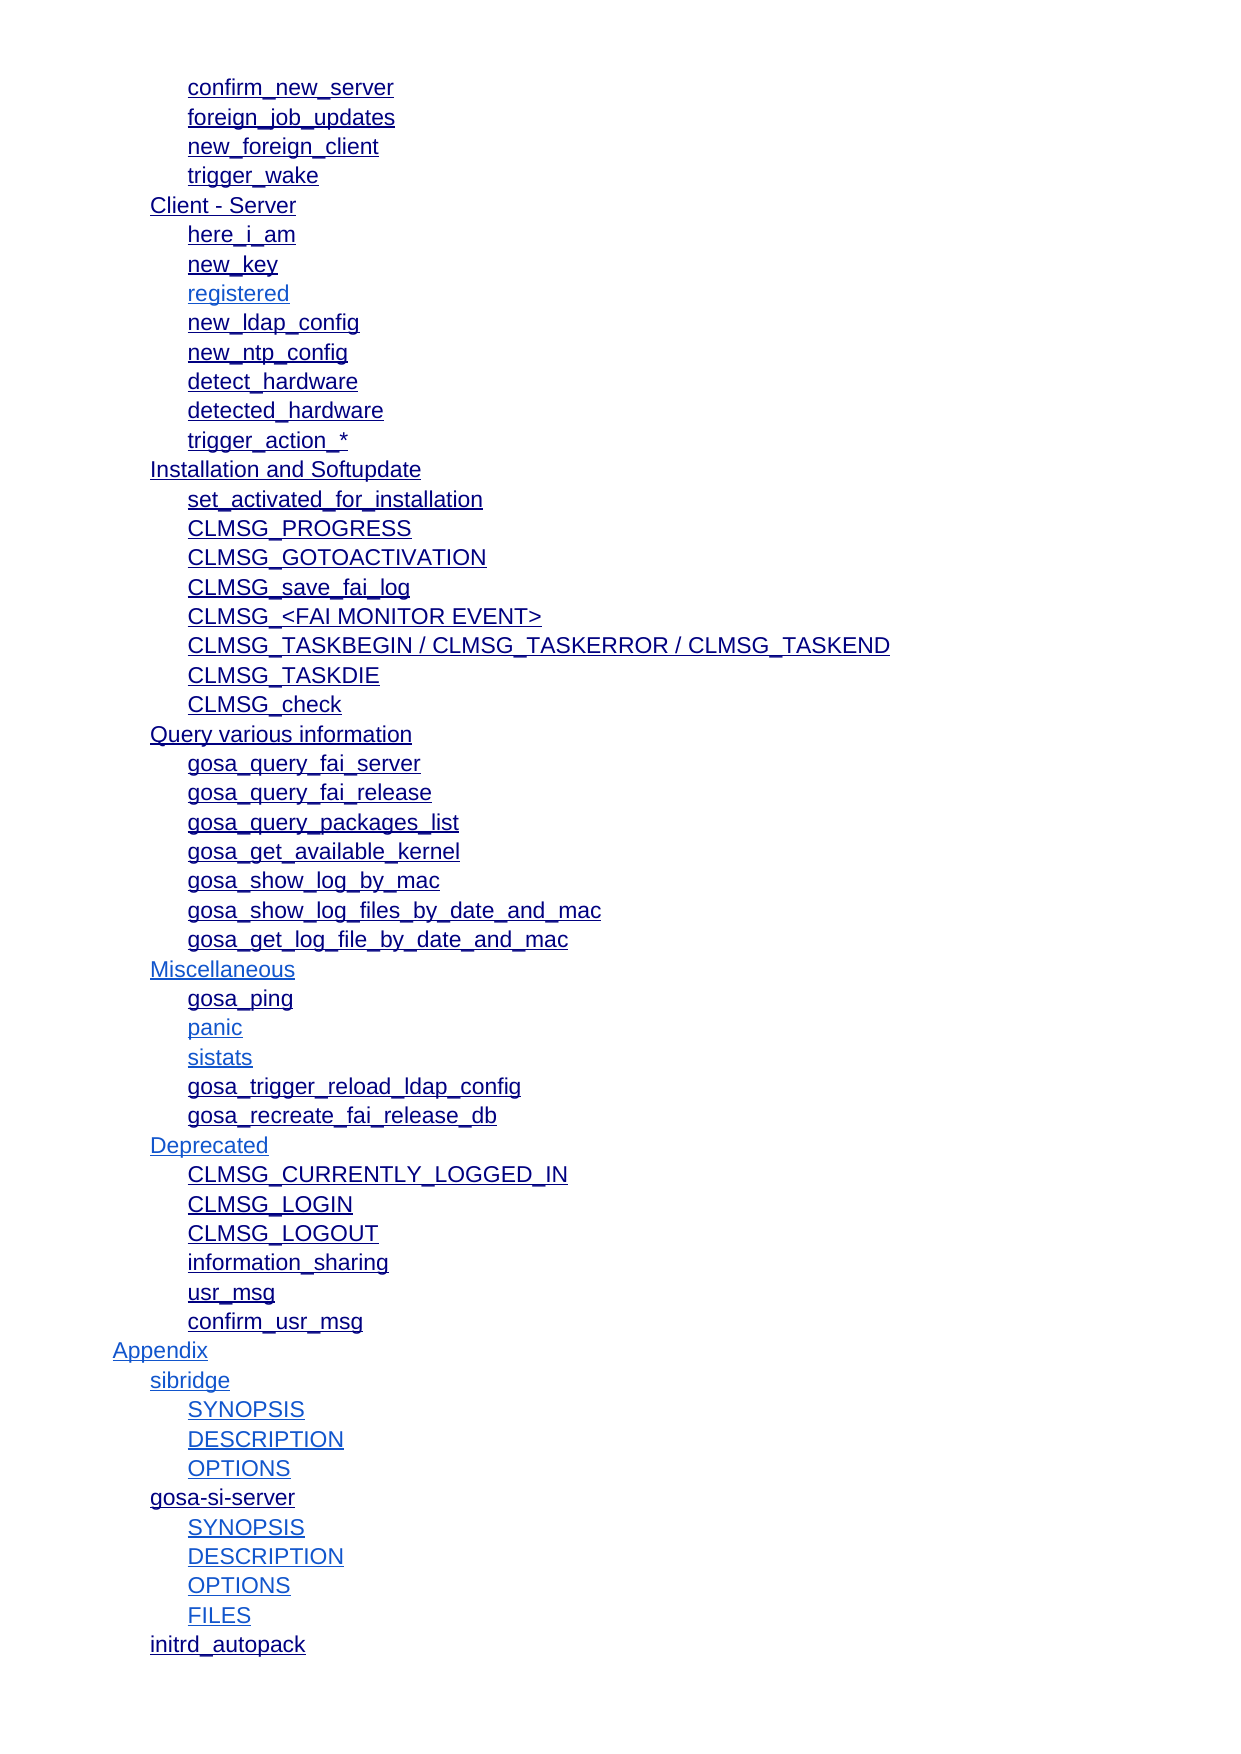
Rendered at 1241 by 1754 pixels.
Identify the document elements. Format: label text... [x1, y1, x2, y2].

text gosa_show_log_files_by_date_and_mac [187, 897, 1165, 923]
text CLMSG_<FAI MONITOR EVENT> [187, 604, 1165, 629]
text gosa_trigger_reload_ldap_config [187, 1074, 1165, 1099]
text gosa_get_available_kernel [187, 839, 1165, 864]
text gosa_query_fai_release [187, 780, 1165, 806]
text registered [187, 281, 1165, 306]
text trigger_action_* [187, 427, 1165, 453]
text CLMSG_PROGRESS [187, 516, 1165, 541]
text Query various information [150, 721, 1165, 747]
text CLMSG_LOGIN [187, 1191, 1165, 1217]
text CLMSG_TASKBEGIN / CLMSG_TASKERROR / CLMSG_TASKEND [187, 633, 1165, 659]
text new_ntp_config [187, 339, 1165, 365]
text sistats [187, 1044, 1165, 1070]
text gosa_ping [187, 986, 1165, 1011]
text usr_msg [187, 1279, 1165, 1305]
text gosa_show_log_by_mac [187, 868, 1165, 894]
text Installation and Softupdate [150, 457, 1165, 482]
text OPTIONS [187, 1573, 1165, 1599]
text set_activated_for_installation [187, 486, 1165, 512]
text detect_hardware [187, 369, 1165, 394]
text gosa_recreate_fai_release_db [187, 1103, 1165, 1129]
text trigger_wake [187, 163, 1165, 189]
text Client - Server [150, 192, 1165, 218]
text confirm_new_server [187, 75, 1165, 101]
text new_key [187, 251, 1165, 277]
text CLMSG_CURRENTLY_LOGGED_IN [187, 1162, 1165, 1187]
text DESCRIPTION [187, 1544, 1165, 1569]
text new_foreign_client [187, 134, 1165, 159]
text SYNOPSIS [187, 1397, 1165, 1422]
text gosa-si-server [150, 1485, 1165, 1511]
text panic [187, 1015, 1165, 1041]
text gosa_query_fai_server [187, 751, 1165, 776]
text detected_hardware [187, 398, 1165, 424]
text FILES [187, 1602, 1165, 1628]
text information_sharing [187, 1250, 1165, 1276]
text gosa_get_log_file_by_date_and_mac [187, 927, 1165, 952]
text CLMSG_TASKDIE [187, 662, 1165, 688]
text OPTIONS [187, 1456, 1165, 1481]
text gosa_query_packages_list [187, 809, 1165, 835]
text SYNOPSIS [187, 1514, 1165, 1540]
text confirm_usr_msg [187, 1309, 1165, 1334]
text CLMSG_LOGOUT [187, 1221, 1165, 1246]
text CLMSG_save_fai_log [187, 574, 1165, 600]
text DESCRIPTION [187, 1426, 1165, 1452]
text foreign_job_updates [187, 104, 1165, 130]
text Appendix [112, 1338, 1165, 1364]
text CLMSG_check [187, 692, 1165, 717]
text CLMSG_GOTOACTIVATION [187, 545, 1165, 571]
text initrd_autopack [150, 1632, 1165, 1657]
text new_ldap_config [187, 310, 1165, 336]
text Miscellaneous [150, 956, 1165, 982]
text sibridge [150, 1367, 1165, 1393]
text Deprecated [150, 1132, 1165, 1158]
text here_i_am [187, 222, 1165, 247]
